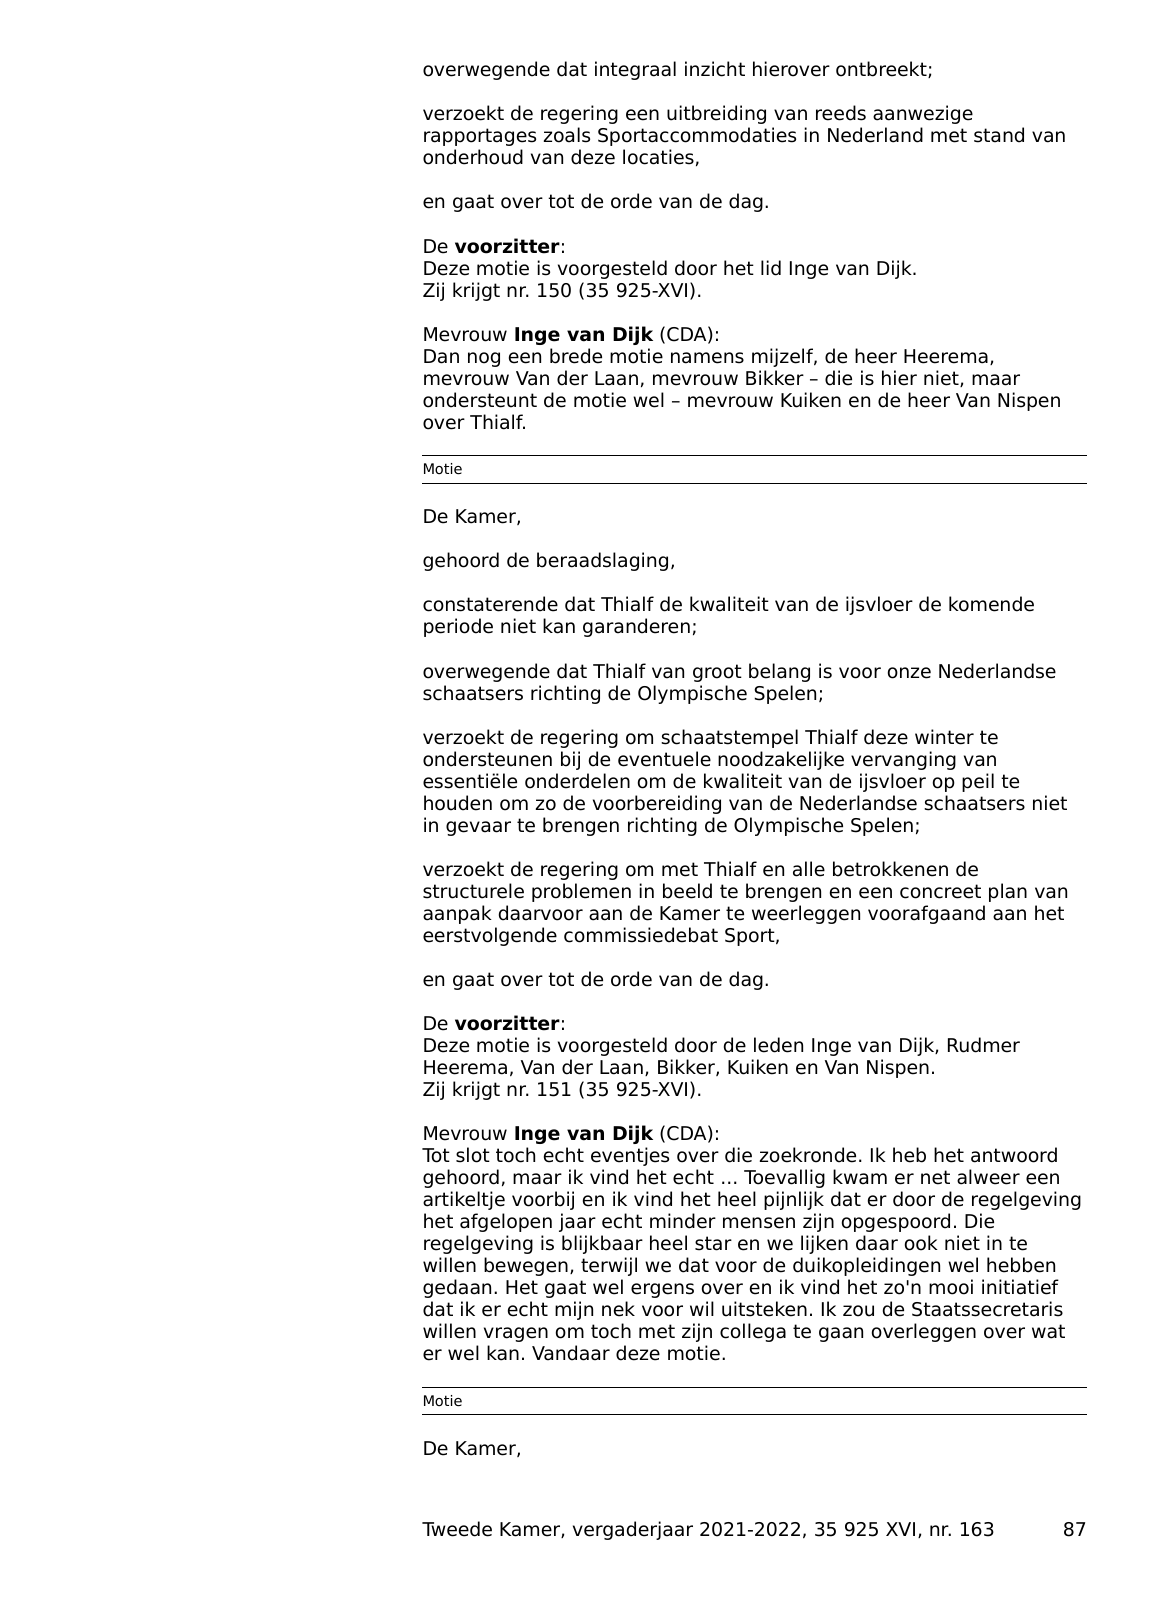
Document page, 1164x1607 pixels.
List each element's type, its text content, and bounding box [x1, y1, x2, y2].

table_header Motie [422, 1388, 1087, 1414]
text De Kamer, [422, 1437, 1087, 1459]
text De voorzitter: [422, 1013, 1087, 1035]
text Deze motie is voorgesteld door het lid Inge van Dijk. [422, 257, 1087, 279]
table_header Motie [422, 456, 1087, 483]
text De Kamer, [422, 506, 1087, 528]
text en gaat over tot de orde van de dag. [422, 191, 1087, 213]
text gehoord de beraadslaging, [422, 550, 1087, 572]
text Dan nog een brede motie namens mijzelf, de heer Heerema, mevrouw Van der Laan, mevrouw Bikker – die is hier niet, maar ondersteunt de motie wel – mevrouw Kuiken en de heer Van Nispen over Thialf. [422, 346, 1087, 433]
text Zij krijgt nr. 150 (35 925-XVI). [422, 279, 1087, 301]
text overwegende dat Thialf van groot belang is voor onze Nederlandse schaatsers richting de Olympische Spelen; [422, 661, 1087, 704]
text overwegende dat integraal inzicht hierover ontbreekt; [422, 59, 1087, 81]
text De voorzitter: [422, 236, 1087, 257]
text verzoekt de regering een uitbreiding van reeds aanwezige rapportages zoals Sportaccommodaties in Nederland met stand van onderhoud van deze locaties, [422, 103, 1087, 169]
text Zij krijgt nr. 151 (35 925-XVI). [422, 1079, 1087, 1101]
text constaterende dat Thialf de kwaliteit van de ijsvloer de komende periode niet kan garanderen; [422, 594, 1087, 638]
text Deze motie is voorgesteld door de leden Inge van Dijk, Rudmer Heerema, Van der Laan, Bikker, Kuiken en Van Nispen. [422, 1035, 1087, 1079]
text Mevrouw Inge van Dijk (CDA): [422, 324, 1087, 346]
text en gaat over tot de orde van de dag. [422, 969, 1087, 991]
text verzoekt de regering om schaatstempel Thialf deze winter te ondersteunen bij de eventuele noodzakelijke vervanging van essentiële onderdelen om de kwaliteit van de ijsvloer op peil te houden om zo de voorbereiding van de Nederlandse schaatsers niet in gevaar te brengen richting de Olympische Spelen; [422, 727, 1087, 837]
text verzoekt de regering om met Thialf en alle betrokkenen de structurele problemen in beeld te brengen en een concreet plan van aanpak daarvoor aan de Kamer te weerleggen voorafgaand aan het eerstvolgende commissiedebat Sport, [422, 859, 1087, 947]
text Tot slot toch echt eventjes over die zoekronde. Ik heb het antwoord gehoord, maar ik vind het echt ... Toevallig kwam er net alweer een artikeltje voorbij en ik vind het heel pijnlijk dat er door de regelgeving het afgelopen jaar echt minder mensen zijn opgespoord. Die regelgeving is blijkbaar heel star en we lijken daar ook niet in te willen bewegen, terwijl we dat voor de duikopleidingen wel hebben gedaan. Het gaat wel ergens over en ik vind het zo'n mooi initiatief dat ik er echt mijn nek voor wil uitsteken. Ik zou de Staatssecretaris willen vragen om toch met zijn collega te gaan overleggen over wat er wel kan. Vandaar deze motie. [422, 1145, 1087, 1365]
text Mevrouw Inge van Dijk (CDA): [422, 1123, 1087, 1145]
